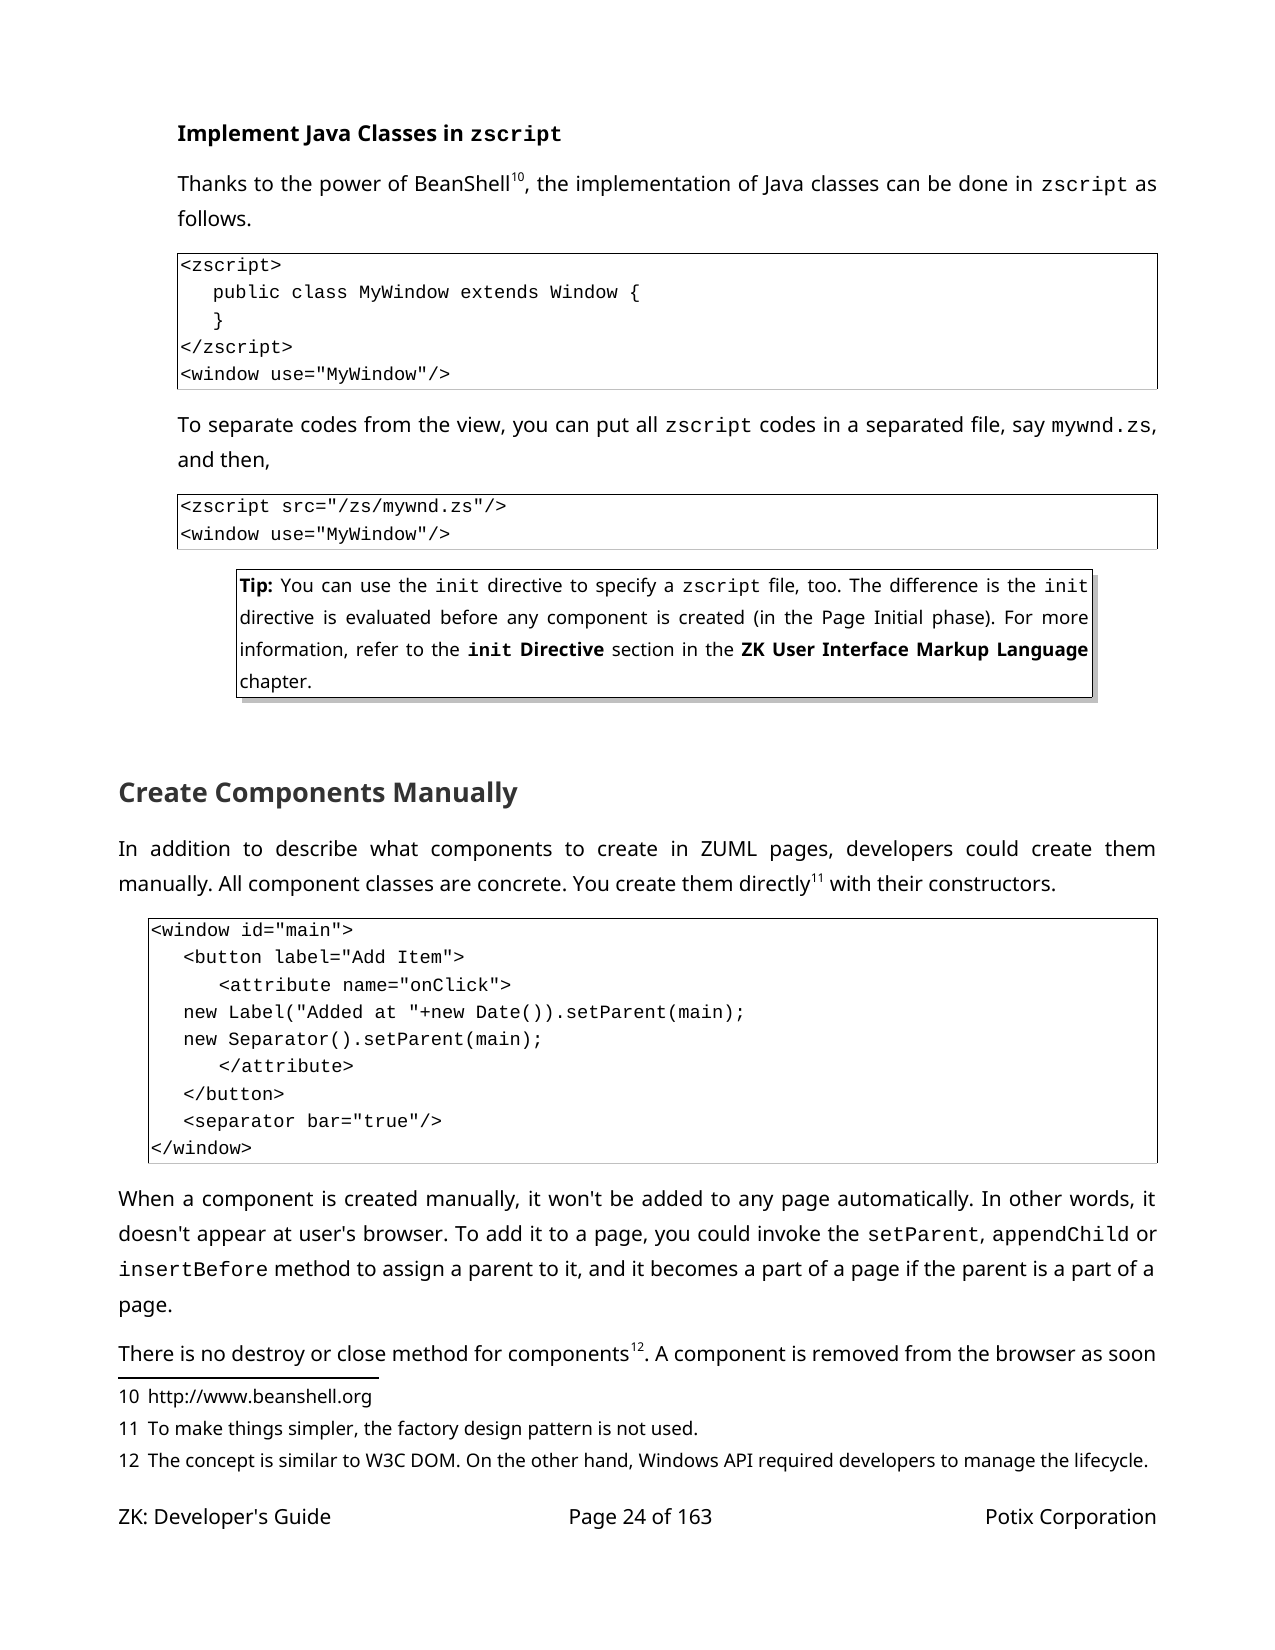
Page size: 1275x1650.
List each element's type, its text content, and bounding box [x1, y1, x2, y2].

text </zscript> [178, 335, 1157, 359]
text Tip: You can use the init directive to specify a zscript file, too. The difference is the init directive is evaluated before any component is created (in the Page Initial phase). For more information, refer to the init Directive section in the ZK User Interface Markup Language chapter. [237, 570, 1092, 697]
text </window> [149, 1136, 1157, 1163]
subtitle Implement Java Classes in zscript [177, 118, 1157, 148]
text http://www.beanshell.org [118, 1384, 1157, 1409]
text new Label("Added at "+new Date()).setParent(main); [149, 1000, 1157, 1024]
text When a component is created manually, it won't be added to any page automatically. In other words, it doesn't appear at user's browser. To add it to a page, you could invoke the setParent, appendChild or insertBefore method to assign a parent to it, and it becomes a part of a page if the parent is a part of a page. [118, 1184, 1157, 1318]
text <zscript> [178, 254, 1157, 277]
text The concept is similar to W3C DOM. On the other hand, Windows API required developers to manage the lifecycle. [118, 1447, 1157, 1473]
text <button label="Add Item"> [149, 945, 1157, 970]
text There is no destroy or close method for components. A component is removed from the browser as soon [118, 1339, 1157, 1367]
text In addition to describe what components to create in ZUML pages, developers could create them manually. All component classes are concrete. You create them directly with their constructors. [118, 834, 1157, 898]
text </attribute> [149, 1054, 1157, 1078]
text } [178, 308, 1157, 332]
text <zscript src="/zs/mywnd.zs"/> [178, 495, 1157, 518]
text Thanks to the power of BeanShell, the implementation of Java classes can be done in zscript as follows. [177, 169, 1157, 233]
text <window id="main"> [149, 919, 1157, 942]
text new Separator().setParent(main); [149, 1027, 1157, 1051]
text To make things simpler, the factory design pattern is not used. [118, 1416, 1157, 1441]
text public class MyWindow extends Window { [178, 280, 1157, 305]
subtitle Create Components Manually [118, 774, 1157, 811]
text <window use="MyWindow"/> [178, 362, 1157, 389]
text </button> [149, 1081, 1157, 1106]
text <window use="MyWindow"/> [178, 521, 1157, 549]
text <separator bar="true"/> [149, 1108, 1157, 1133]
text To separate codes from the view, you can put all zscript codes in a separated file, say mywnd.zs, and then, [177, 410, 1157, 474]
text <attribute name="onClick"> [149, 973, 1157, 997]
